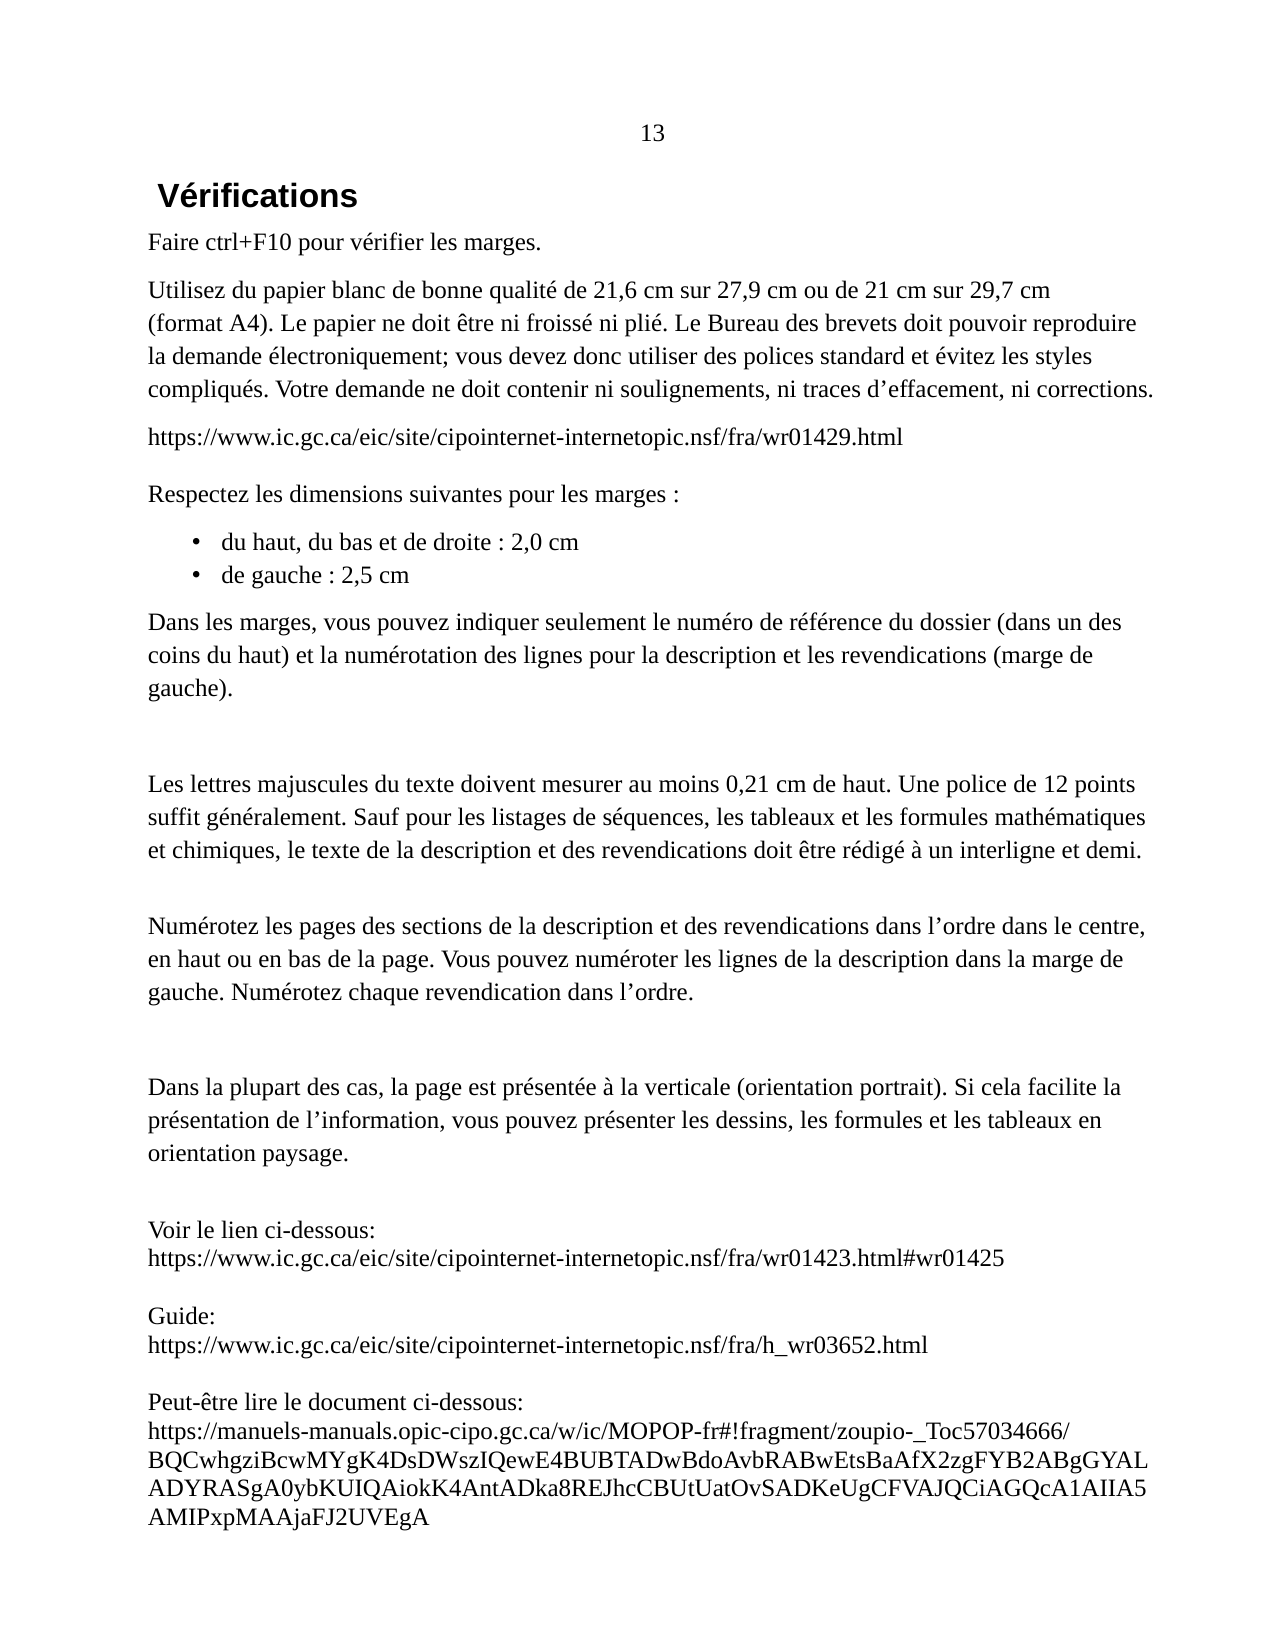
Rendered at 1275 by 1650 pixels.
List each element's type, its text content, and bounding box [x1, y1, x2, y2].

text Les lettres majuscules du texte doivent mesurer au moins 0,21 cm de haut. Une police de 12 points suffit généralement. Sauf pour les listages de séquences, les tableaux et les formules mathématiques et chimiques, le texte de la description et des revendications doit être rédigé à un interligne et demi. [148, 769, 1157, 863]
text Faire ctrl+F10 pour vérifier les marges. [148, 227, 1157, 256]
text https://www.ic.gc.ca/eic/site/cipointernet-internetopic.nsf/fra/wr01429.html [148, 422, 1157, 451]
text https://manuels-manuals.opic-cipo.gc.ca/w/ic/MOPOP-fr#!fragment/zoupio-_Toc57034666/BQCwhgziBcwMYgK4DsDWszIQewE4BUBTADwBdoAvbRABwEtsBaAfX2zgFYB2ABgGYALADYRASgA0ybKUIQAiokK4AntADka8REJhcCBUtUatOvSADKeUgCFVAJQCiAGQcA1AIIA5AMIPxpMAAjaFJ2UVEgA [148, 1416, 1157, 1531]
text Dans la plupart des cas, la page est présentée à la verticale (orientation portrait). Si cela facilite la présentation de l’information, vous pouvez présenter les dessins, les formules et les tableaux en orientation paysage. [148, 1072, 1157, 1167]
text Utilisez du papier blanc de bonne qualité de 21,6 cm sur 27,9 cm ou de 21 cm sur 29,7 cm (format A4). Le papier ne doit être ni froissé ni plié. Le Bureau des brevets doit pouvoir reproduire la demande électroniquement; vous devez donc utiliser des polices standard et évitez les styles compliqués. Votre demande ne doit contenir ni soulignements, ni traces d’effacement, ni corrections. [148, 275, 1157, 403]
subtitle Vérifications [148, 176, 1157, 215]
text Peut-être lire le document ci-dessous: [148, 1387, 1157, 1416]
text Respectez les dimensions suivantes pour les marges : [148, 479, 1157, 508]
text Numérotez les pages des sections de la description et des revendications dans l’ordre dans le centre, en haut ou en bas de la page. Vous pouvez numéroter les lignes de la description dans la marge de gauche. Numérotez chaque revendication dans l’ordre. [148, 911, 1157, 1006]
text Dans les marges, vous pouvez indiquer seulement le numéro de référence du dossier (dans un des coins du haut) et la numérotation des lignes pour la description et les revendications (marge de gauche). [148, 607, 1157, 702]
list de gauche : 2,5 cm [192, 560, 1157, 589]
text https://www.ic.gc.ca/eic/site/cipointernet-internetopic.nsf/fra/h_wr03652.html [148, 1330, 1157, 1358]
text Voir le lien ci-dessous: [148, 1215, 1157, 1243]
list du haut, du bas et de droite : 2,0 cm [192, 527, 1157, 556]
text https://www.ic.gc.ca/eic/site/cipointernet-internetopic.nsf/fra/wr01423.html#wr01425 [148, 1243, 1157, 1272]
text Guide: [148, 1301, 1157, 1330]
